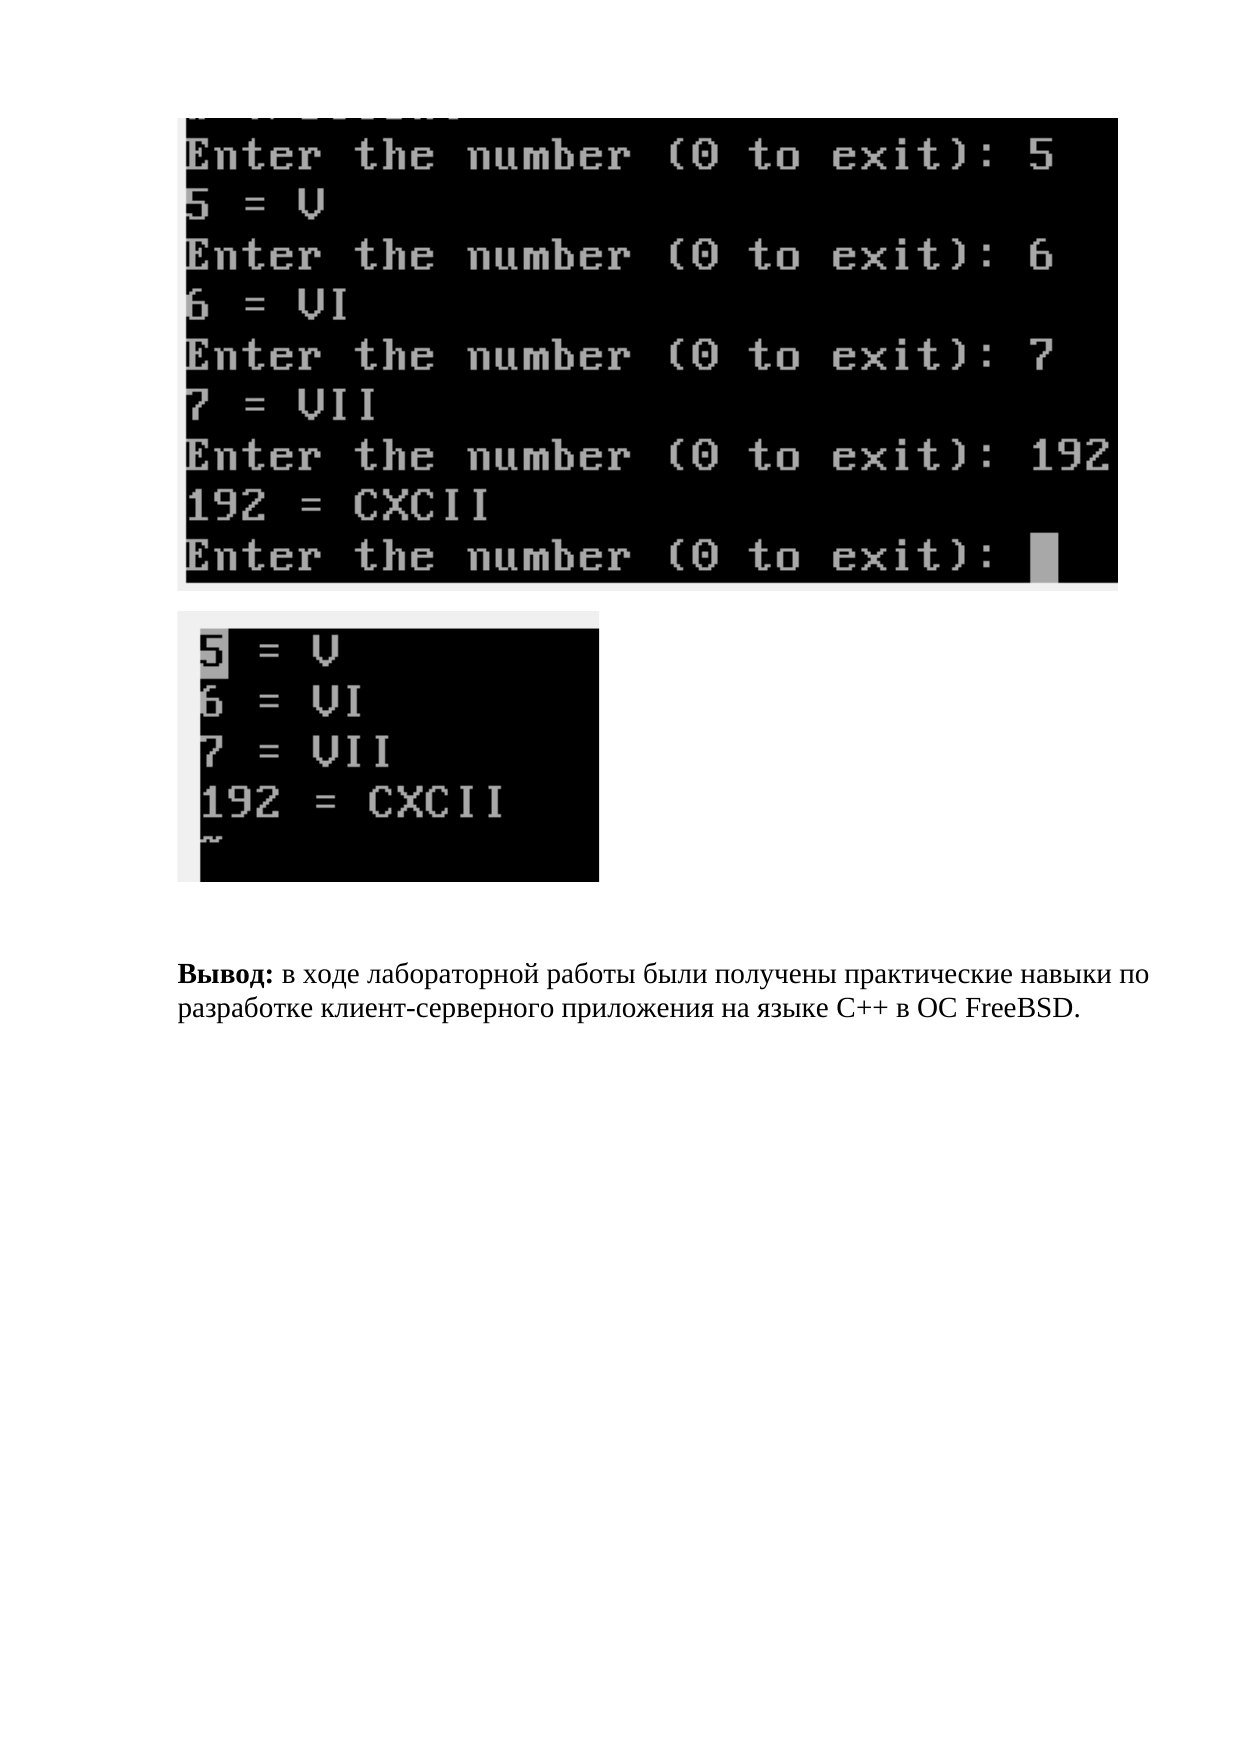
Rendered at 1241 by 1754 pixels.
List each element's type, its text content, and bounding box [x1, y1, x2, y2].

text Вывод: в ходе лабораторной работы были получены практические навыки по разработке клиент-серверного приложения на языке C++ в ОС FreeBSD. [177, 956, 1152, 1023]
